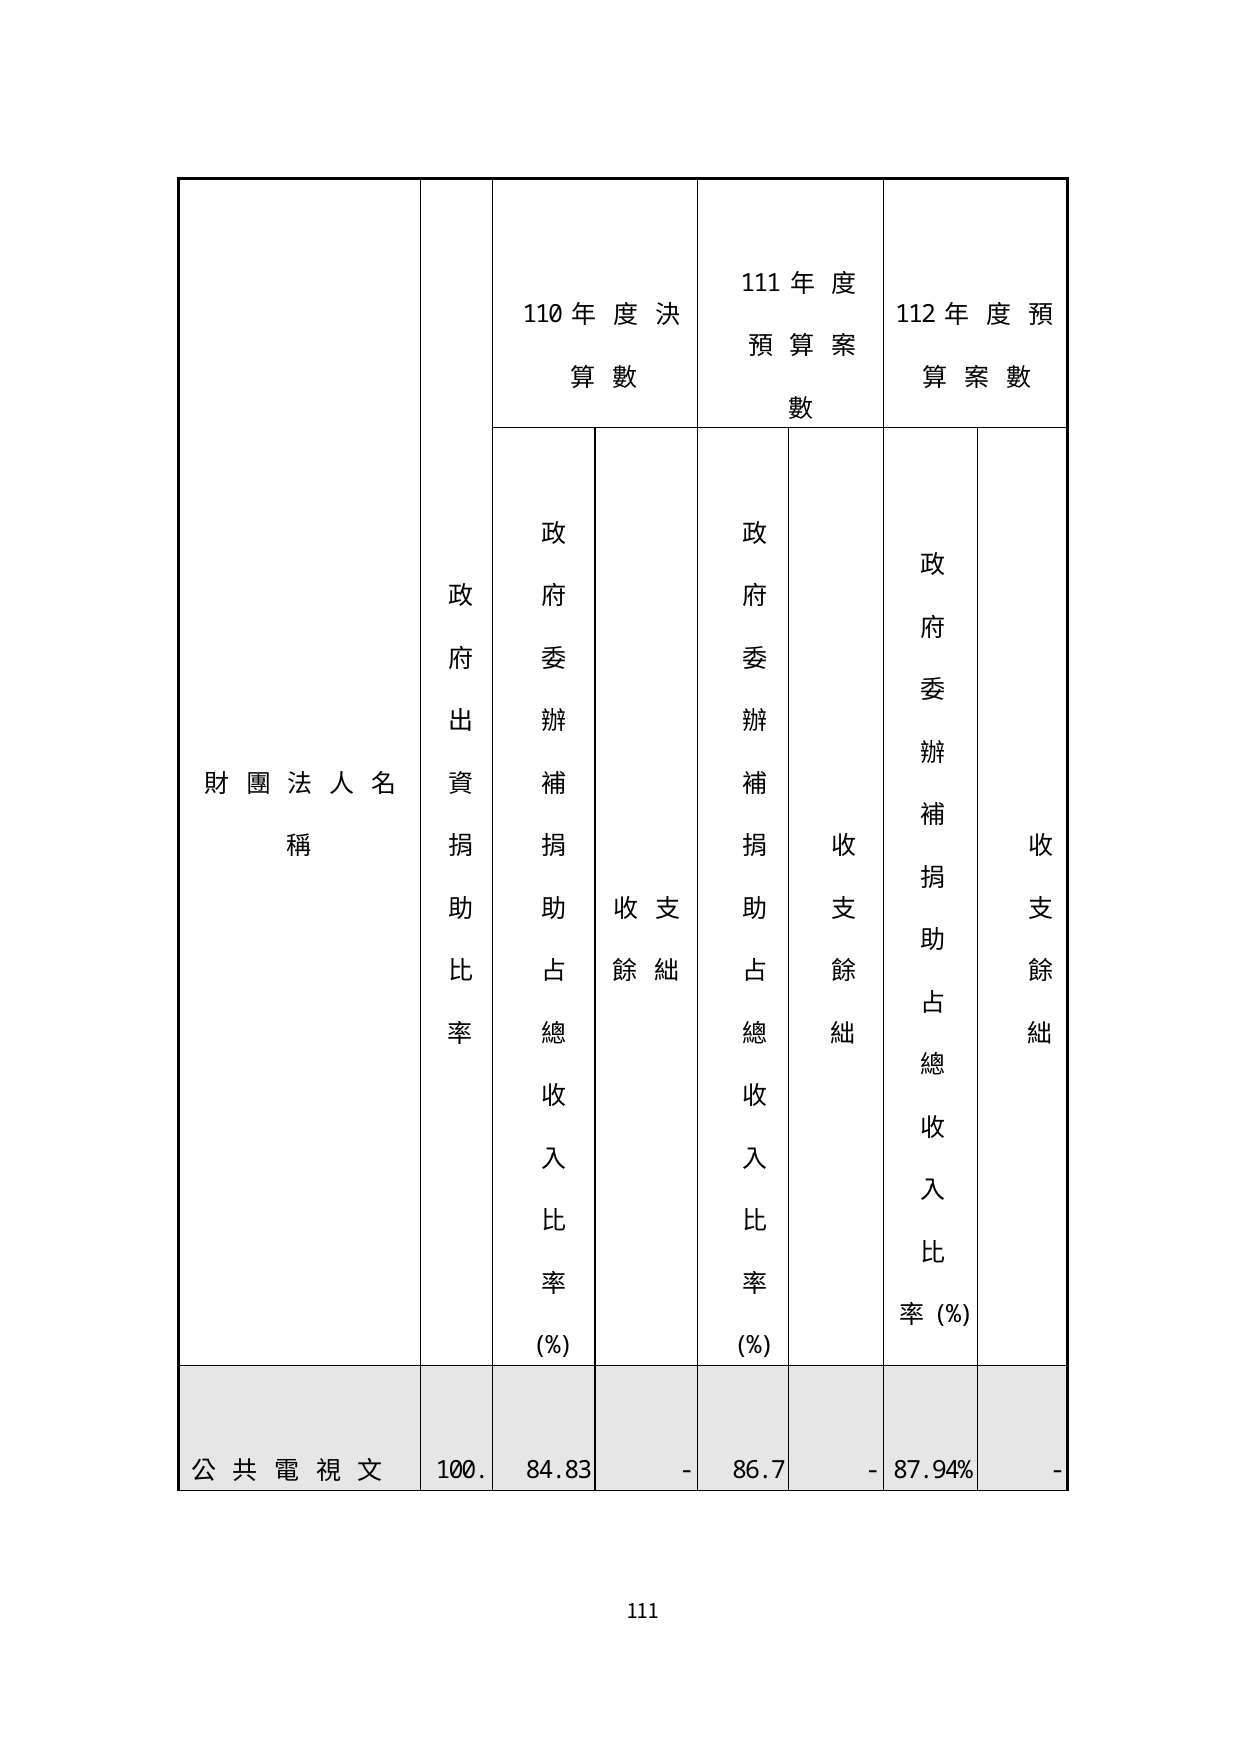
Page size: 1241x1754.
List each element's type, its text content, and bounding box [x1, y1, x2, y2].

table_cell [978, 1366, 1066, 1490]
table_cell 政府委辦補捐助占總收入比率(%) [884, 428, 977, 1365]
table_cell 政府委辦補捐助占總收入比率(%) [493, 428, 594, 1365]
table_cell 收支餘絀 [789, 428, 883, 1365]
table_cell 收支餘絀 [978, 428, 1066, 1365]
table_cell 收支餘絀 [596, 428, 697, 1365]
table_header 財團法人名稱 [180, 180, 420, 1365]
table_cell 100. [421, 1366, 492, 1490]
table_cell [596, 1366, 697, 1490]
table_cell 86.7 [698, 1366, 788, 1490]
table_cell [789, 1366, 883, 1490]
table_header 政府出資捐助比率 [421, 180, 492, 1365]
table_header 112年度預算案數 [884, 180, 1066, 427]
table_header 110年度決算數 [493, 180, 697, 427]
table_cell 政府委辦補捐助占總收入比率(%) [698, 428, 788, 1365]
table_cell 87.94% [884, 1366, 977, 1490]
table_cell 公共電視文 [180, 1366, 420, 1490]
table_cell 84.83 [493, 1366, 594, 1490]
table_header 111年度預算案數 [698, 180, 883, 427]
